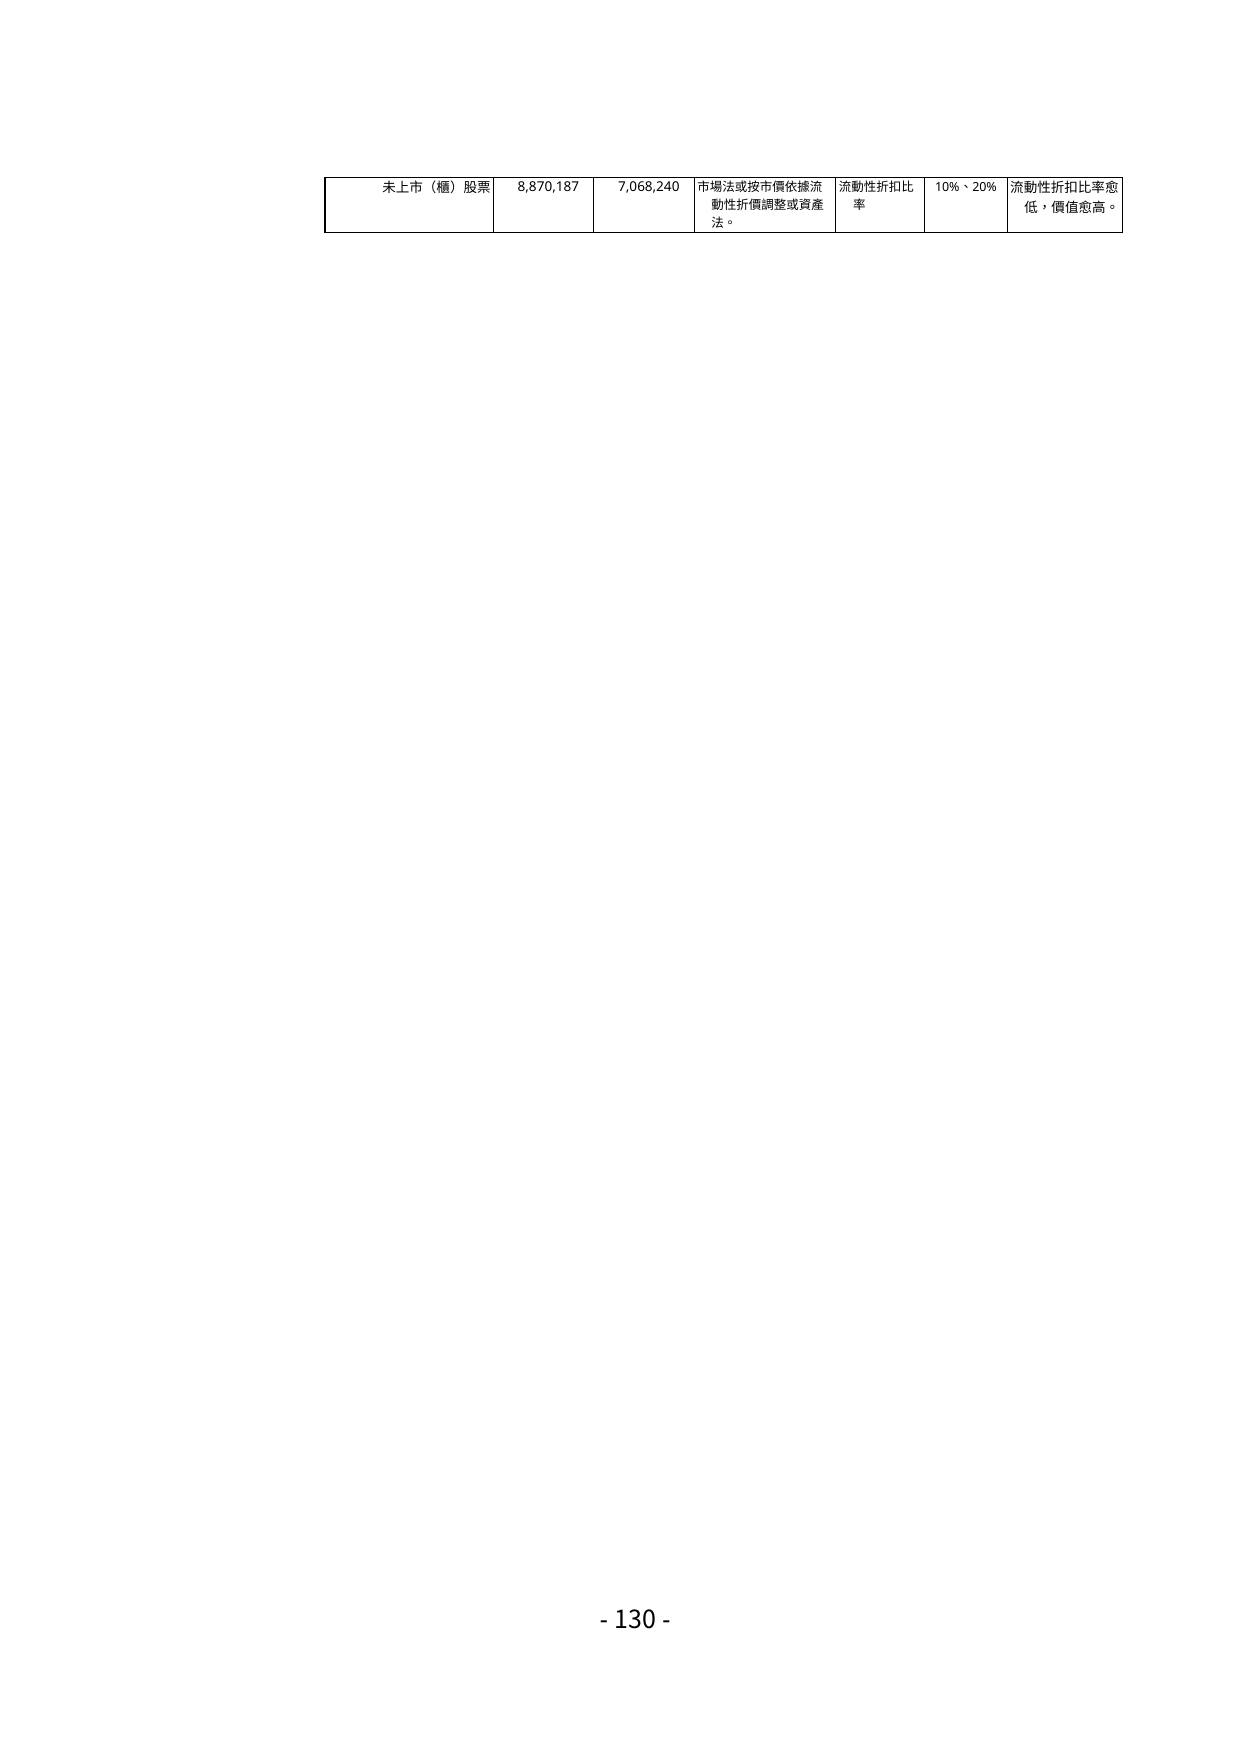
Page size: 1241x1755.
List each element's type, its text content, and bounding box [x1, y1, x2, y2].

table_cell 未上市（櫃）股票 [326, 178, 493, 232]
table_cell 8,870,187 [494, 178, 593, 232]
table_cell 10%、20% [925, 178, 1007, 232]
table_cell 流動性折扣比率愈低，價值愈高。 [1008, 178, 1122, 232]
table_cell 市場法或按市價依據流動性折價調整或資產法。 [695, 178, 835, 232]
table_cell 7,068,240 [594, 178, 694, 232]
table_cell 流動性折扣比率 [836, 178, 924, 232]
